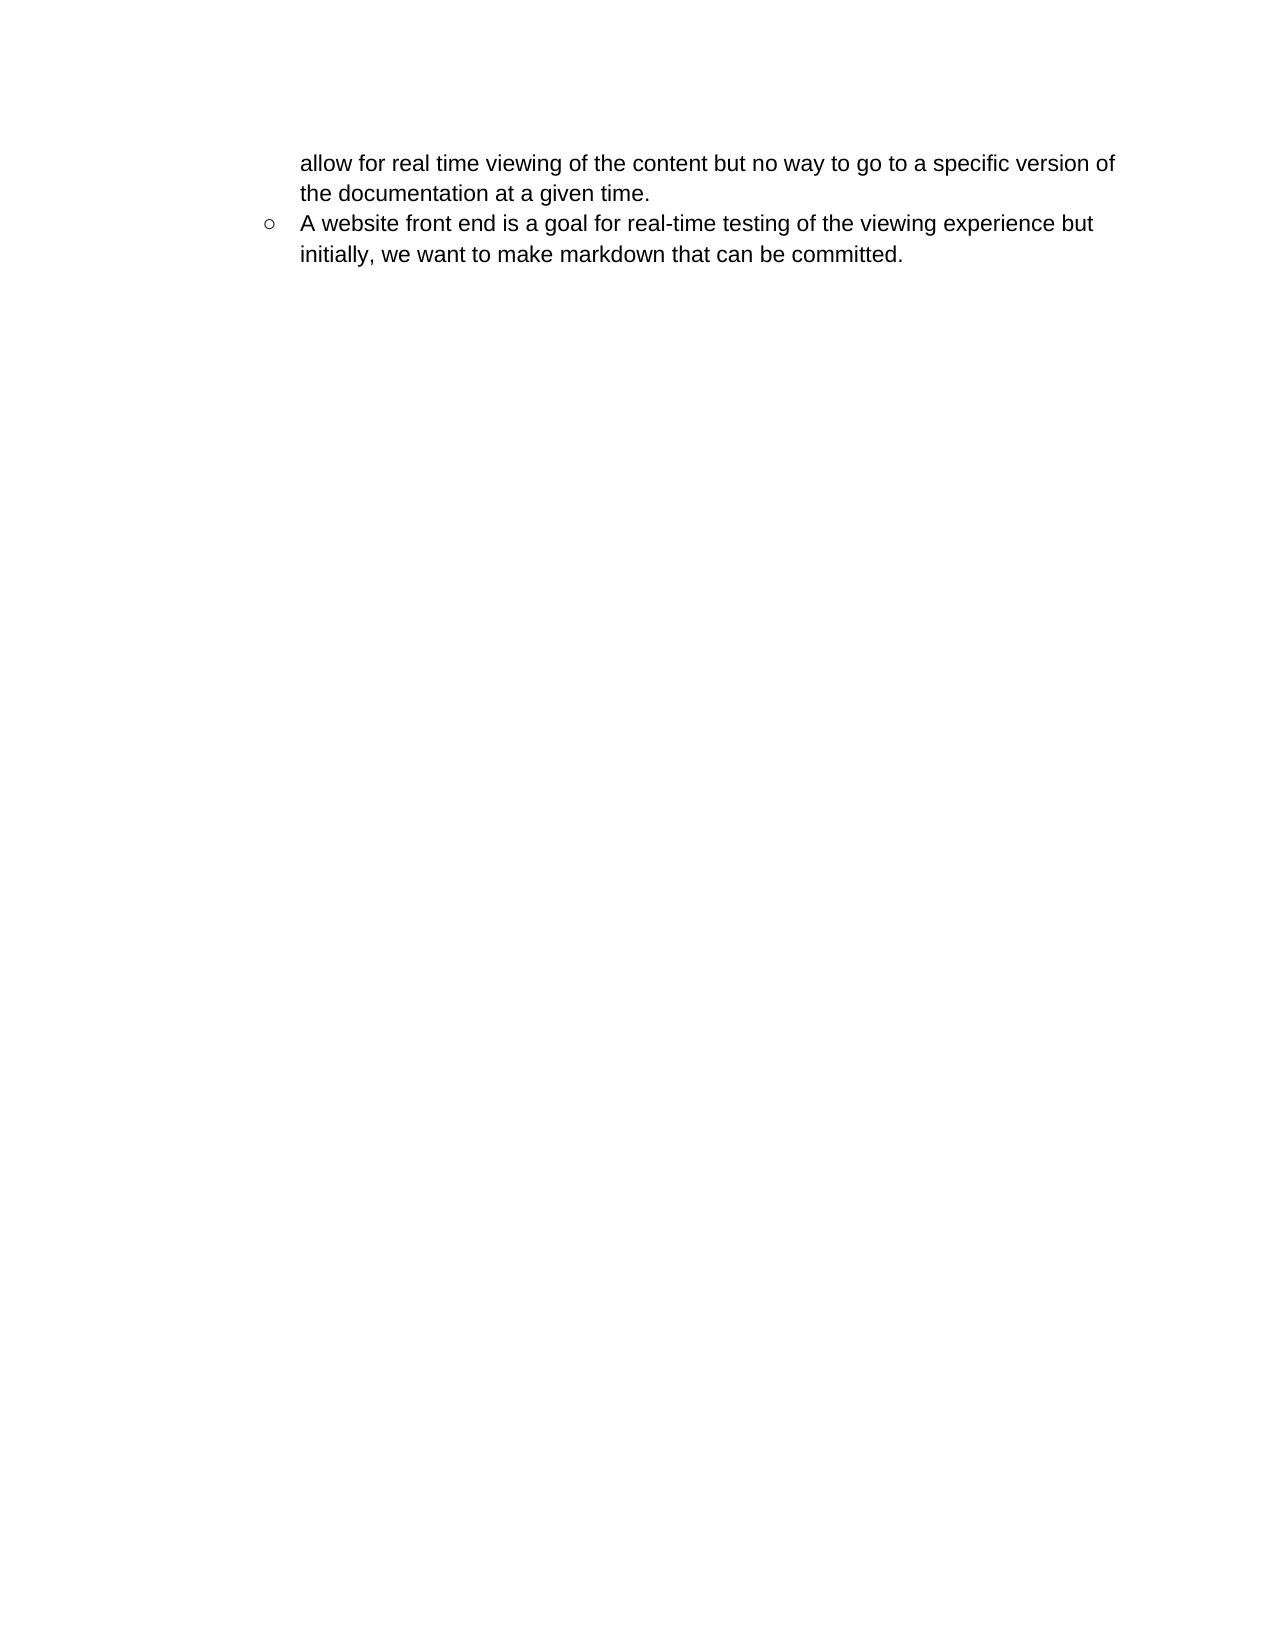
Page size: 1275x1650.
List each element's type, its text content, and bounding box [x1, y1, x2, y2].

list A website front end is a goal for real-time testing of the viewing experience but initially, we want to make markdown that can be committed. [262, 210, 1125, 267]
list allow for real time viewing of the content but no way to go to a specific version of the documentation at a given time. [262, 150, 1125, 207]
